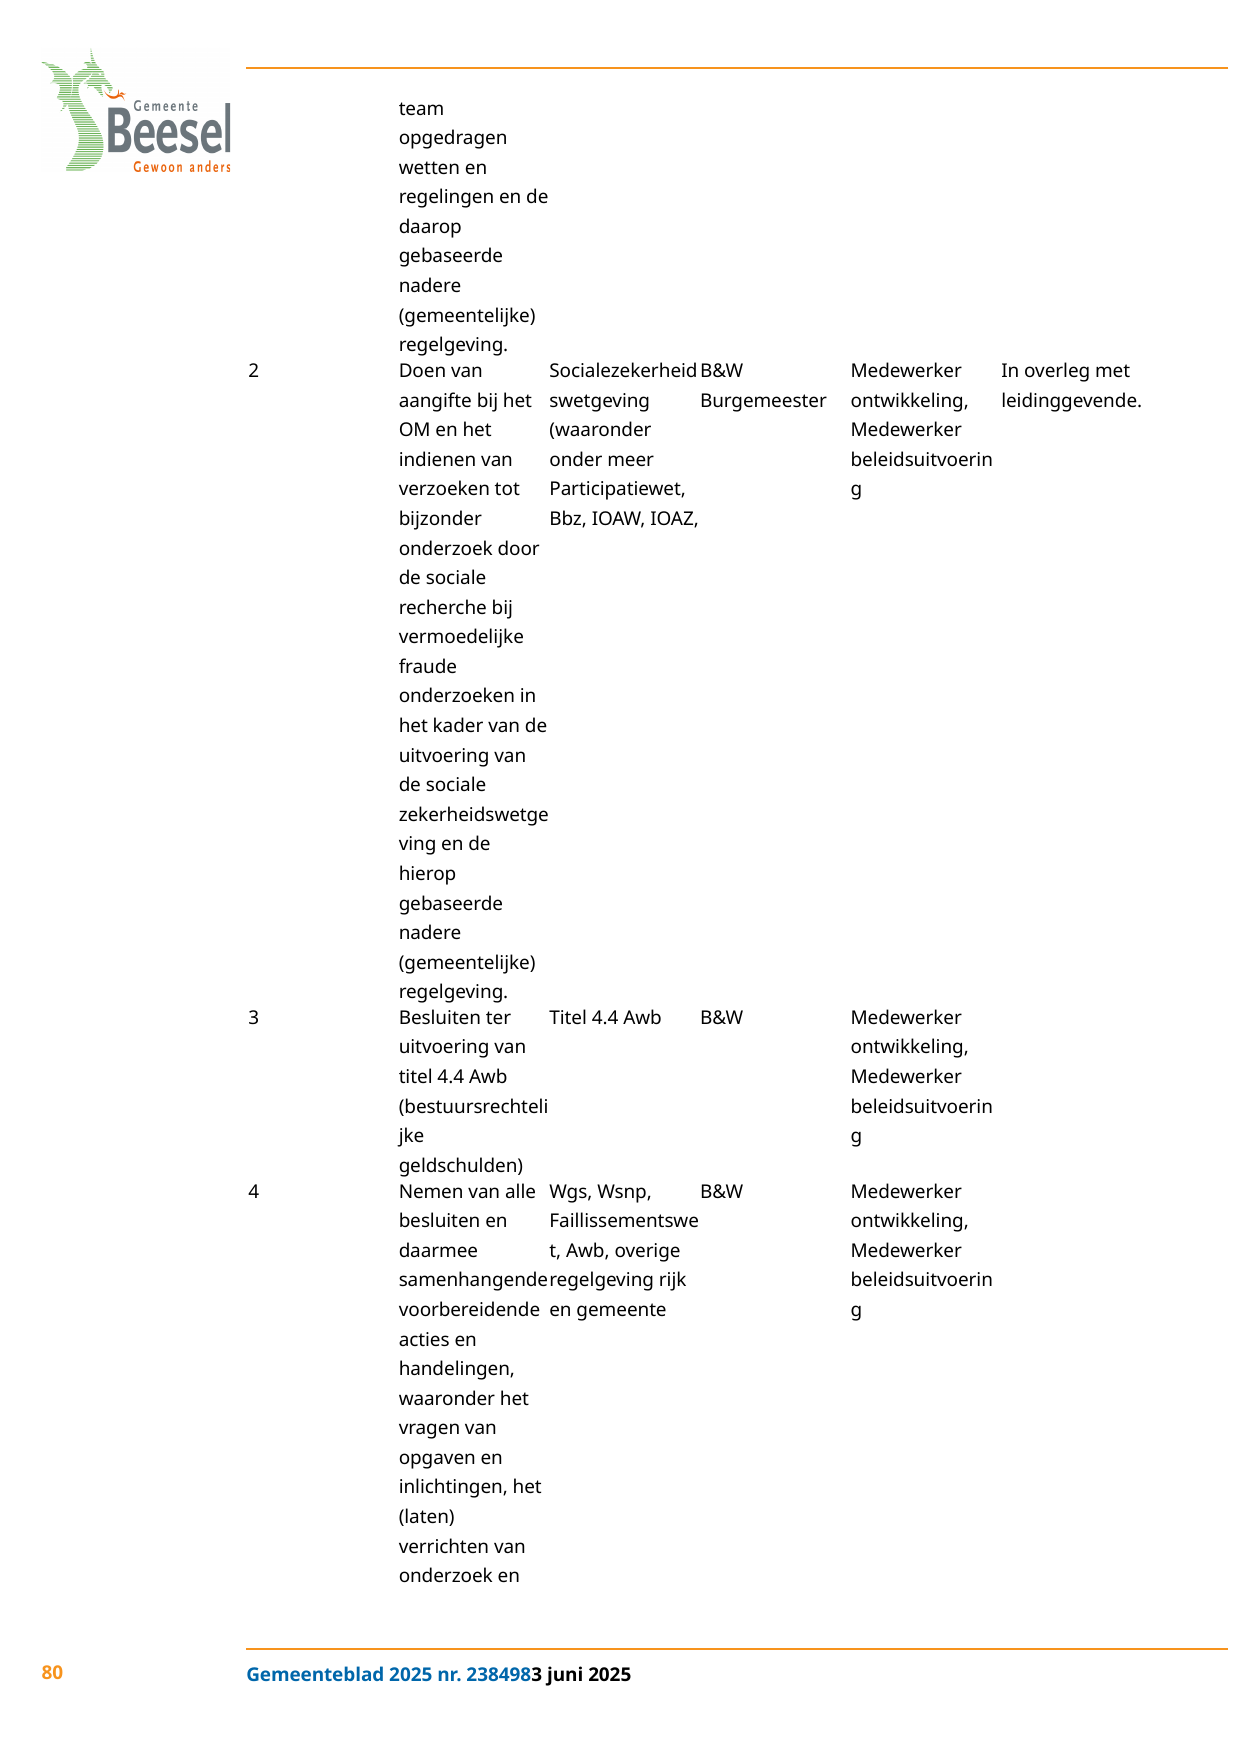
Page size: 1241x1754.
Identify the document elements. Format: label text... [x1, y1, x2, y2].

table_cell [1001, 95, 1152, 357]
table_cell Medewerker ontwikkeling, Medewerker beleidsuitvoering [850, 1004, 1001, 1178]
table_cell [1001, 1178, 1152, 1588]
table_cell [549, 95, 700, 357]
table_cell B&W [700, 1004, 850, 1178]
table_cell B&W Burgemeester [700, 357, 850, 1004]
table_cell 4 [248, 1178, 398, 1588]
table_cell Nemen van alle besluiten en daarmee samenhangende voorbereidende acties en handelingen, waaronder het vragen van opgaven en inlichtingen, het (laten) verrichten van onderzoek en [399, 1178, 549, 1588]
table_cell 2 [248, 357, 398, 1004]
table_cell Wgs, Wsnp, Faillissementswet, Awb, overige regelgeving rijk en gemeente [549, 1178, 700, 1588]
table_cell [1001, 1004, 1152, 1178]
table_cell Doen van aangifte bij het OM en het indienen van verzoeken tot bijzonder onderzoek door de sociale recherche bij vermoedelijke fraude onderzoeken in het kader van de uitvoering van de sociale zekerheidswetgeving en de hierop gebaseerde nadere (gemeentelijke) regelgeving. [399, 357, 549, 1004]
table_cell [850, 95, 1001, 357]
picture [41, 47, 231, 172]
table_cell Socialezekerheidswetgeving (waaronder onder meer Participatiewet, Bbz, IOAW, IOAZ, [549, 357, 700, 1004]
table_cell team opgedragen wetten en regelingen en de daarop gebaseerde nadere (gemeentelijke) regelgeving. [399, 95, 549, 357]
table_cell 3 [248, 1004, 398, 1178]
table_cell Besluiten ter uitvoering van titel 4.4 Awb (bestuursrechtelijke geldschulden) [399, 1004, 549, 1178]
table_cell Titel 4.4 Awb [549, 1004, 700, 1178]
table_cell [700, 95, 850, 357]
table_cell Medewerker ontwikkeling, Medewerker beleidsuitvoering [850, 357, 1001, 1004]
table_cell [248, 95, 398, 357]
table_cell Medewerker ontwikkeling, Medewerker beleidsuitvoering [850, 1178, 1001, 1588]
table_cell B&W [700, 1178, 850, 1588]
table_cell In overleg met leidinggevende. [1001, 357, 1152, 1004]
